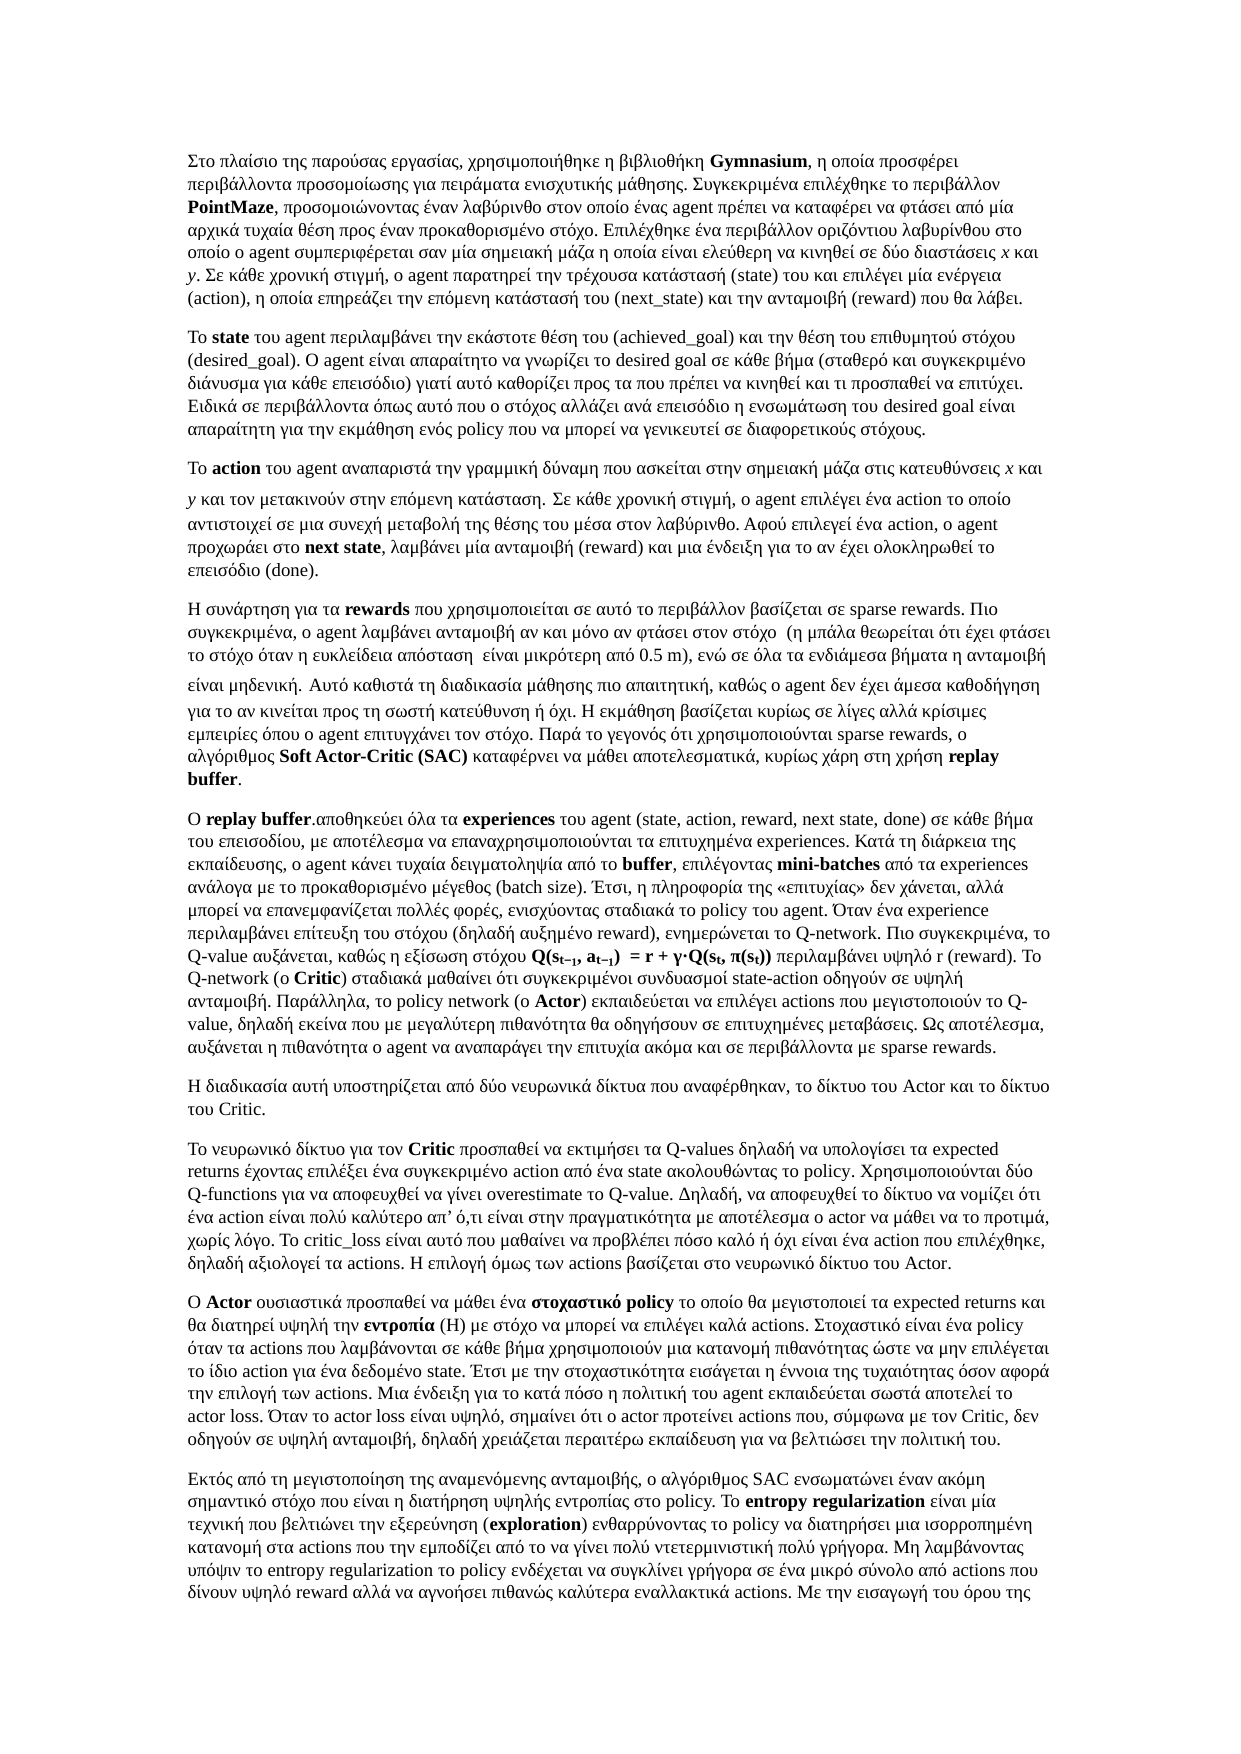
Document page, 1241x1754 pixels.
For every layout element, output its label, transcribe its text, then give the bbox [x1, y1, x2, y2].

text Ο Actor ουσιαστικά προσπαθεί να μάθει ένα στοχαστικό policy το οποίο θα μεγιστοποιεί τα expected returns και θα διατηρεί υψηλή την εντροπία (Η) με στόχο να μπορεί να επιλέγει καλά actions. Στοχαστικό είναι ένα policy όταν τα actions που λαμβάνονται σε κάθε βήμα χρησιμοποιούν μια κατανομή πιθανότητας ώστε να μην επιλέγεται το ίδιο action για ένα δεδομένο state. Έτσι με την στοχαστικότητα εισάγεται η έννοια της τυχαιότητας όσον αφορά την επιλογή των actions. Μια ένδειξη για το κατά πόσο η πολιτική του agent εκπαιδεύεται σωστά αποτελεί το actor loss. Όταν το actor loss είναι υψηλό, σημαίνει ότι ο actor προτείνει actions που, σύμφωνα με τον Critic, δεν οδηγούν σε υψηλή ανταμοιβή, δηλαδή χρειάζεται περαιτέρω εκπαίδευση για να βελτιώσει την πολιτική του. [187, 1291, 1053, 1449]
text Ο replay buffer.αποθηκεύει όλα τα experiences του agent (state, action, reward, next state, done) σε κάθε βήμα του επεισοδίου, με αποτέλεσμα να επαναχρησιμοποιούνται τα επιτυχημένα experiences. Κατά τη διάρκεια της εκπαίδευσης, ο agent κάνει τυχαία δειγματοληψία από το buffer, επιλέγοντας mini-batches από τα experiences ανάλογα με το προκαθορισμένο μέγεθος (batch size). Έτσι, η πληροφορία της «επιτυχίας» δεν χάνεται, αλλά μπορεί να επανεμφανίζεται πολλές φορές, ενισχύοντας σταδιακά το policy του agent. Όταν ένα experience περιλαμβάνει επίτευξη του στόχου (δηλαδή αυξημένο reward), ενημερώνεται το Q-network. Πιο συγκεκριμένα, το Q-value αυξάνεται, καθώς η εξίσωση στόχου Q(sₜ₋₁, aₜ₋₁) = r + γ·Q(sₜ, π(sₜ)) περιλαμβάνει υψηλό r (reward). Το Q-network (o Critic) σταδιακά μαθαίνει ότι συγκεκριμένοι συνδυασμοί state-action οδηγούν σε υψηλή ανταμοιβή. Παράλληλα, το policy network (ο Actor) εκπαιδεύεται να επιλέγει actions που μεγιστοποιούν το Q-value, δηλαδή εκείνα που με μεγαλύτερη πιθανότητα θα οδηγήσουν σε επιτυχημένες μεταβάσεις. Ως αποτέλεσμα, αυξάνεται η πιθανότητα ο agent να αναπαράγει την επιτυχία ακόμα και σε περιβάλλοντα με sparse rewards. [187, 808, 1053, 1057]
text Εκτός από τη μεγιστοποίηση της αναμενόμενης ανταμοιβής, ο αλγόριθμος SAC ενσωματώνει έναν ακόμη σημαντικό στόχο που είναι η διατήρηση υψηλής εντροπίας στο policy. Το entropy regularization είναι μία τεχνική που βελτιώνει την εξερεύνηση (exploration) ενθαρρύνοντας το policy να διατηρήσει μια ισορροπημένη κατανομή στα actions που την εμποδίζει από το να γίνει πολύ ντετερμινιστική πολύ γρήγορα. Μη λαμβάνοντας υπόψιν το entropy regularization το policy ενδέχεται να συγκλίνει γρήγορα σε ένα μικρό σύνολο από actions που δίνουν υψηλό reward αλλά να αγνοήσει πιθανώς καλύτερα εναλλακτικά actions. Με την εισαγωγή του όρου της [187, 1467, 1053, 1603]
text Η συνάρτηση για τα rewards που χρησιμοποιείται σε αυτό το περιβάλλον βασίζεται σε sparse rewards. Πιο συγκεκριμένα, ο agent λαμβάνει ανταμοιβή αν και μόνο αν φτάσει στον στόχο (η μπάλα θεωρείται ότι έχει φτάσει το στόχο όταν η ευκλείδεια απόσταση είναι μικρότερη από 0.5 m), ενώ σε όλα τα ενδιάμεσα βήματα η ανταμοιβή είναι μηδενική. Αυτό καθιστά τη διαδικασία μάθησης πιο απαιτητική, καθώς ο agent δεν έχει άμεσα καθοδήγηση για το αν κινείται προς τη σωστή κατεύθυνση ή όχι. Η εκμάθηση βασίζεται κυρίως σε λίγες αλλά κρίσιμες εμπειρίες όπου ο agent επιτυγχάνει τον στόχο. Παρά το γεγονός ότι χρησιμοποιούνται sparse rewards, ο αλγόριθμος Soft Actor-Critic (SAC) καταφέρνει να μάθει αποτελεσματικά, κυρίως χάρη στη χρήση replay buffer. [187, 598, 1053, 790]
text Στο πλαίσιο της παρούσας εργασίας, χρησιμοποιήθηκε η βιβλιοθήκη Gymnasium, η οποία προσφέρει περιβάλλοντα προσομοίωσης για πειράματα ενισχυτικής μάθησης. Συγκεκριμένα επιλέχθηκε το περιβάλλον PointMaze, προσομοιώνοντας έναν λαβύρινθο στον οποίο ένας agent πρέπει να καταφέρει να φτάσει από μία αρχικά τυχαία θέση προς έναν προκαθορισμένο στόχο. Επιλέχθηκε ένα περιβάλλον οριζόντιου λαβυρίνθου στο οποίο ο agent συμπεριφέρεται σαν μία σημειακή μάζα η οποία είναι ελεύθερη να κινηθεί σε δύο διαστάσεις x και y. Σε κάθε χρονική στιγμή, ο agent παρατηρεί την τρέχουσα κατάστασή (state) του και επιλέγει μία ενέργεια (action), η οποία επηρεάζει την επόμενη κατάστασή του (next_state) και την ανταμοιβή (reward) που θα λάβει. [187, 150, 1053, 308]
text Το νευρωνικό δίκτυο για τον Critic προσπαθεί να εκτιμήσει τα Q-values δηλαδή να υπολογίσει τα expected returns έχοντας επιλέξει ένα συγκεκριμένο action από ένα state ακολουθώντας το policy. Χρησιμοποιούνται δύο Q-functions για να αποφευχθεί να γίνει overestimate το Q-value. Δηλαδή, να αποφευχθεί το δίκτυο να νομίζει ότι ένα action είναι πολύ καλύτερο απ’ ό,τι είναι στην πραγματικότητα με αποτέλεσμα ο actor να μάθει να το προτιμά, χωρίς λόγο. Το critic_loss είναι αυτό που μαθαίνει να προβλέπει πόσο καλό ή όχι είναι ένα action που επιλέχθηκε, δηλαδή αξιολογεί τα actions. Η επιλογή όμως των actions βασίζεται στο νευρωνικό δίκτυο του Actor. [187, 1137, 1053, 1273]
text Το state του agent περιλαμβάνει την εκάστοτε θέση του (achieved_goal) και την θέση του επιθυμητού στόχου (desired_goal). Ο agent είναι απαραίτητο να γνωρίζει το desired goal σε κάθε βήμα (σταθερό και συγκεκριμένο διάνυσμα για κάθε επεισόδιο) γιατί αυτό καθορίζει προς τα που πρέπει να κινηθεί και τι προσπαθεί να επιτύχει. Ειδικά σε περιβάλλοντα όπως αυτό που ο στόχος αλλάζει ανά επεισόδιο η ενσωμάτωση του desired goal είναι απαραίτητη για την εκμάθηση ενός policy που να μπορεί να γενικευτεί σε διαφορετικούς στόχους. [187, 326, 1053, 439]
text Η διαδικασία αυτή υποστηρίζεται από δύο νευρωνικά δίκτυα που αναφέρθηκαν, το δίκτυο του Actor και το δίκτυο του Critic. [187, 1075, 1053, 1119]
text Το action του agent αναπαριστά την γραμμική δύναμη που ασκείται στην σημειακή μάζα στις κατευθύνσεις x και y και τον μετακινούν στην επόμενη κατάσταση. Σε κάθε χρονική στιγμή, ο agent επιλέγει ένα action το οποίο αντιστοιχεί σε μια συνεχή μεταβολή της θέσης του μέσα στον λαβύρινθο. Αφού επιλεγεί ένα action, ο agent προχωράει στο next state, λαμβάνει μία ανταμοιβή (reward) και μια ένδειξη για το αν έχει ολοκληρωθεί το επεισόδιο (done). [187, 457, 1053, 580]
